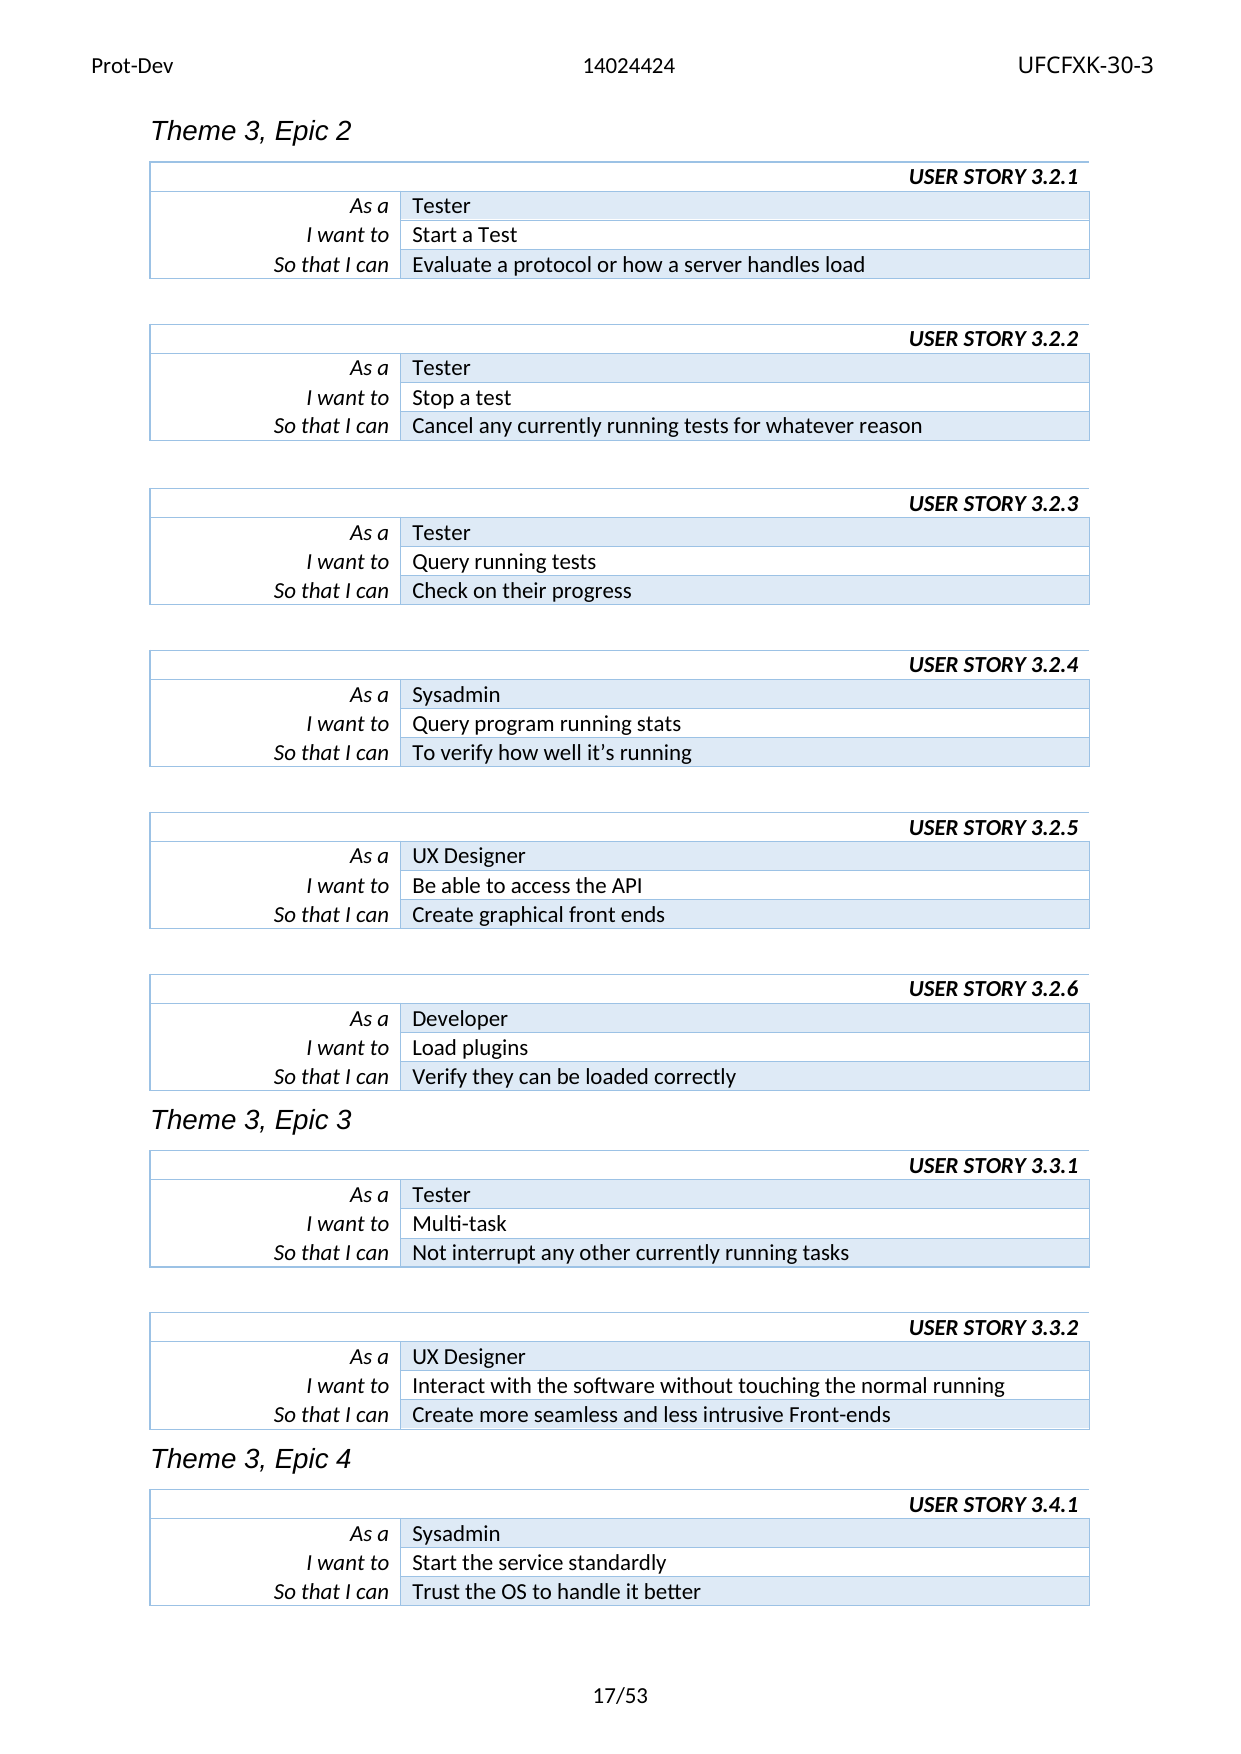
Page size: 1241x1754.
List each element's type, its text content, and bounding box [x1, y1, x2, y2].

table_cell Check on their progress [401, 576, 1089, 604]
table_cell To verify how well it’s running [401, 738, 1089, 766]
table_cell Sysadmin [401, 680, 1089, 708]
table_cell Query program running stats [401, 709, 1089, 737]
table_cell Tester [401, 1180, 1089, 1208]
table_cell Evaluate a protocol or how a server handles load [401, 250, 1089, 278]
table_cell Tester [401, 192, 1089, 219]
table_cell Multi-task [401, 1209, 1089, 1237]
table_cell So that I can [151, 1399, 400, 1428]
table_cell As a [151, 1004, 400, 1032]
table_cell Load plugins [401, 1033, 1089, 1061]
table_cell I want to [151, 708, 400, 737]
table_cell As a [151, 518, 400, 546]
table_cell As a [151, 192, 400, 219]
table_cell UX Designer [401, 842, 1089, 870]
table_cell Tester [401, 518, 1089, 546]
table_header USER STORY 3.3.1 [151, 1151, 1089, 1179]
subtitle Theme 3, Epic 3 [150, 1103, 1090, 1135]
table_header USER STORY 3.4.1 [151, 1490, 1089, 1518]
table_cell I want to [151, 220, 400, 249]
table_cell Sysadmin [401, 1519, 1089, 1547]
table_cell So that I can [151, 575, 400, 604]
table_cell As a [151, 842, 400, 870]
table_cell As a [151, 354, 400, 382]
table_header USER STORY 3.2.6 [151, 975, 1089, 1003]
table_cell As a [151, 680, 400, 708]
table_cell Start the service standardly [401, 1548, 1089, 1576]
table_cell Stop a test [401, 383, 1089, 411]
table_cell Create graphical front ends [401, 900, 1089, 928]
table_cell Not interrupt any other currently running tasks [401, 1239, 1089, 1266]
table_cell Interact with the software without touching the normal running [401, 1371, 1089, 1399]
table_header USER STORY 3.2.5 [151, 813, 1089, 841]
table_cell Trust the OS to handle it better [401, 1577, 1089, 1605]
table_header USER STORY 3.2.2 [151, 325, 1089, 352]
table_cell I want to [151, 546, 400, 575]
table_cell Query running tests [401, 547, 1089, 575]
table_cell Verify they can be loaded correctly [401, 1062, 1089, 1090]
table_header USER STORY 3.3.2 [151, 1313, 1089, 1341]
table_cell So that I can [151, 249, 400, 278]
table_cell Tester [401, 354, 1089, 382]
table_cell So that I can [151, 1576, 400, 1605]
table_cell As a [151, 1180, 400, 1208]
table_cell Developer [401, 1004, 1089, 1032]
table_cell I want to [151, 1370, 400, 1399]
table_cell So that I can [151, 1061, 400, 1090]
table_cell So that I can [151, 411, 400, 440]
table_cell As a [151, 1342, 400, 1370]
table_cell Create more seamless and less intrusive Front-ends [401, 1400, 1089, 1428]
table_header USER STORY 3.2.1 [151, 163, 1089, 191]
table_cell I want to [151, 382, 400, 411]
table_cell I want to [151, 1547, 400, 1576]
table_cell So that I can [151, 1238, 400, 1266]
table_cell As a [151, 1519, 400, 1547]
table_cell I want to [151, 1032, 400, 1061]
table_cell Be able to access the API [401, 871, 1089, 899]
table_cell I want to [151, 1208, 400, 1237]
subtitle Theme 3, Epic 2 [150, 114, 1090, 146]
table_cell Start a Test [401, 221, 1089, 249]
table_cell Cancel any currently running tests for whatever reason [401, 412, 1089, 440]
table_header USER STORY 3.2.4 [151, 651, 1089, 679]
table_header USER STORY 3.2.3 [151, 489, 1089, 517]
table_cell So that I can [151, 899, 400, 928]
table_cell So that I can [151, 737, 400, 766]
table_cell I want to [151, 870, 400, 899]
table_cell UX Designer [401, 1342, 1089, 1370]
subtitle Theme 3, Epic 4 [150, 1442, 1090, 1474]
